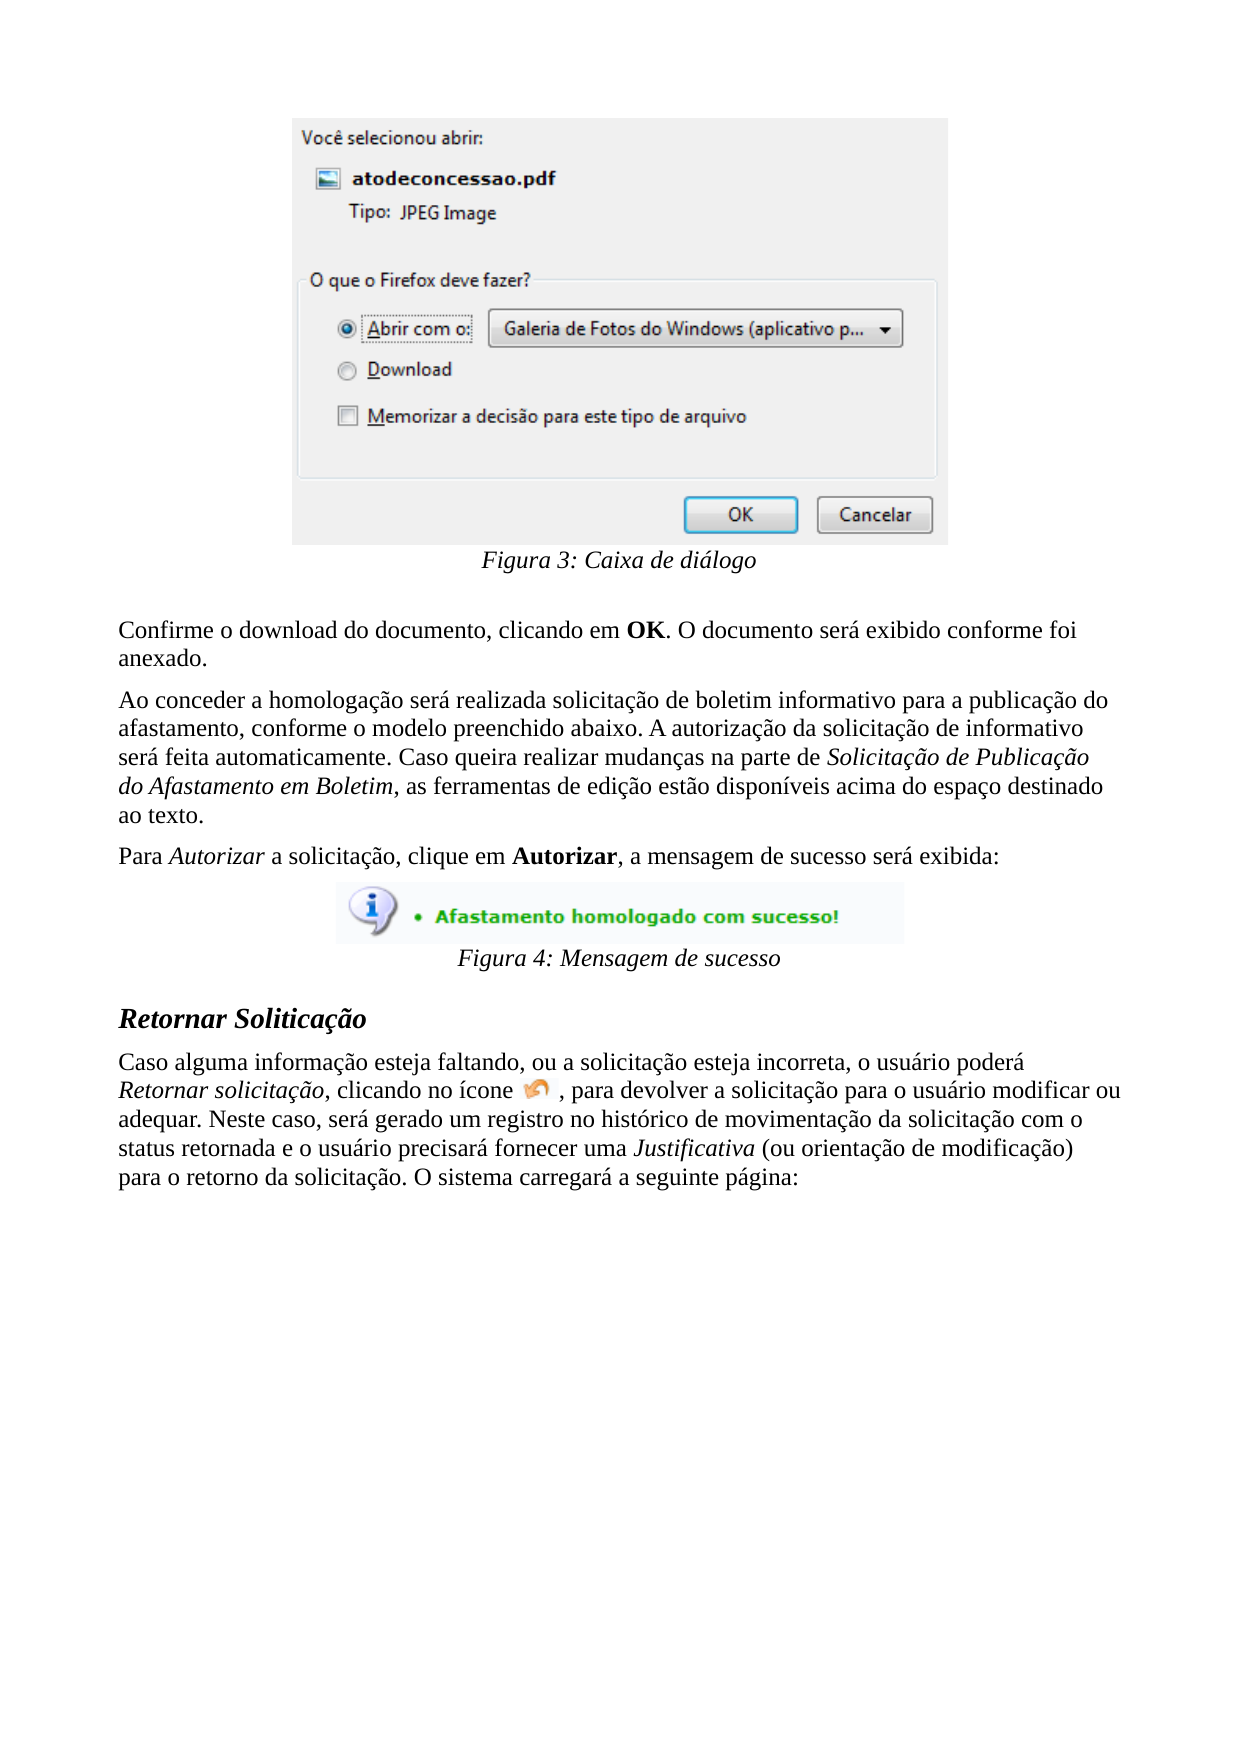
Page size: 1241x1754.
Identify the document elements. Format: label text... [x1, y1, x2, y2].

text Figura 3: Caixa de diálogo [292, 545, 948, 573]
text Figura 4: Mensagem de sucesso [336, 944, 904, 972]
text Para Autorizar a solicitação, clique em Autorizar, a mensagem de sucesso será exibida: [118, 841, 1122, 870]
subtitle Retornar Soliticação [118, 1001, 1122, 1034]
text Confirme o download do documento, clicando em OK. O documento será exibido conforme foi anexado. [118, 615, 1122, 672]
picture [519, 1078, 559, 1099]
picture [292, 118, 949, 545]
text Ao conceder a homologação será realizada solicitação de boletim informativo para a publicação do afastamento, conforme o modelo preenchido abaixo. A autorização da solicitação de informativo será feita automaticamente. Caso queira realizar mudanças na parte de Solicitação de Publicação do Afastamento em Boletim, as ferramentas de edição estão disponíveis acima do espaço destinado ao texto. [118, 685, 1122, 828]
text Caso alguma informação esteja faltando, ou a solicitação esteja incorreta, o usuário poderá Retornar solicitação, clicando no ícone , para devolver a solicitação para o usuário modificar ou adequar. Neste caso, será gerado um registro no histórico de movimentação da solicitação com o status retornada e o usuário precisará fornecer uma Justificativa (ou orientação de modificação) para o retorno da solicitação. O sistema carregará a seguinte página: [118, 1047, 1122, 1191]
picture [335, 882, 905, 944]
